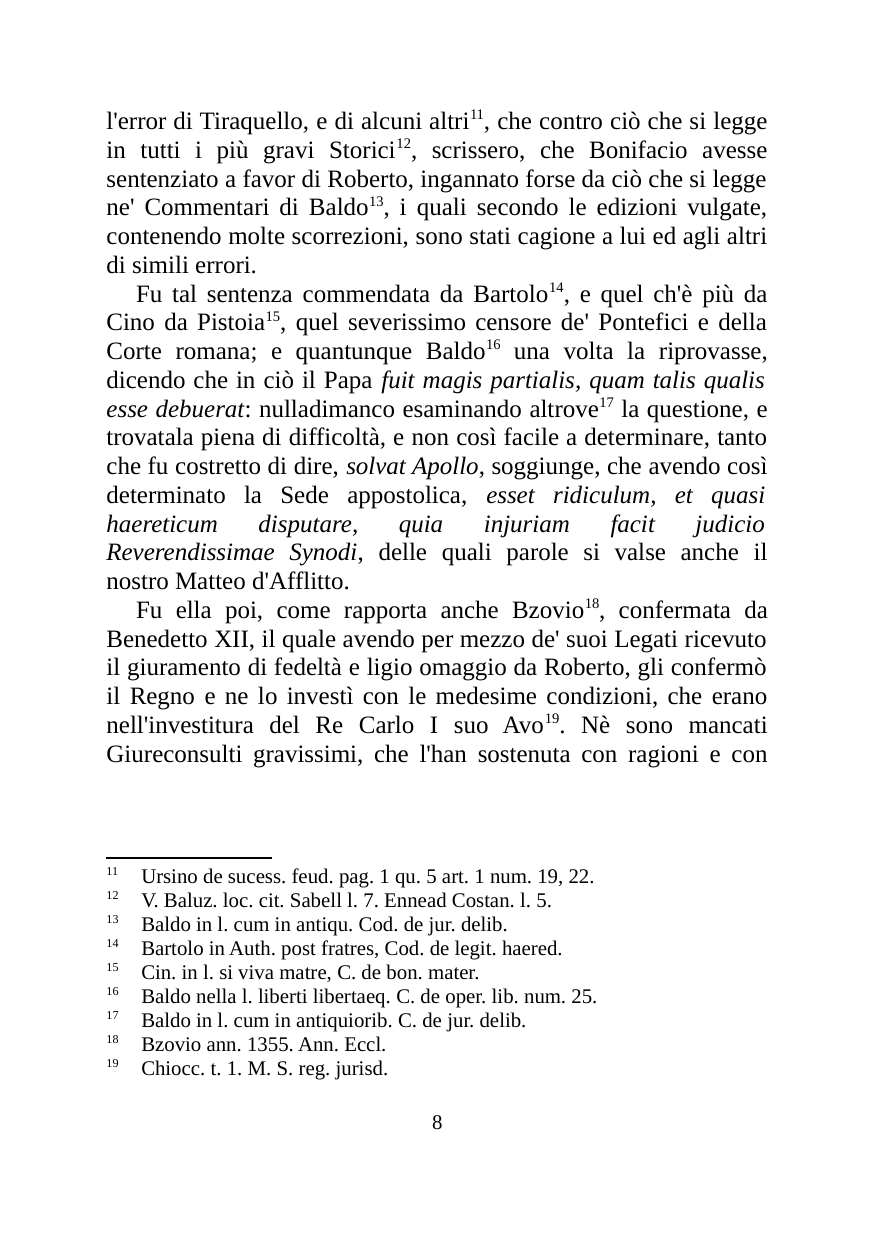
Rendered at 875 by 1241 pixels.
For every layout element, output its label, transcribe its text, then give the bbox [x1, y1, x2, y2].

text Baldo in l. cum in antiquiorib. C. de jur. delib. [106, 1008, 768, 1032]
text V. Baluz. loc. cit. Sabell l. 7. Ennead Costan. l. 5. [106, 888, 768, 912]
text Fu tal sentenza commendata da Bartolo, e quel ch'è più da Cino da Pistoia, quel severissimo censore de' Pontefici e della Corte romana; e quantunque Baldo una volta la riprovasse, dicendo che in ciò il Papa fuit magis partialis, quam talis qualis esse debuerat: nulladimanco esaminando altrove la questione, e trovatala piena di difficoltà, e non così facile a determinare, tanto che fu costretto di dire, solvat Apollo, soggiunge, che avendo così determinato la Sede appostolica, esset ridiculum, et quasi haereticum disputare, quia injuriam facit judicio Reverendissimae Synodi, delle quali parole si valse anche il nostro Matteo d'Afflitto. [106, 279, 768, 595]
text Bzovio ann. 1355. Ann. Eccl. [106, 1032, 768, 1056]
text Baldo in l. cum in antiqu. Cod. de jur. delib. [106, 912, 768, 936]
text Baldo nella l. liberti libertaeq. C. de oper. lib. num. 25. [106, 984, 768, 1008]
text Ursino de sucess. feud. pag. 1 qu. 5 art. 1 num. 19, 22. [106, 864, 768, 888]
text Cin. in l. si viva matre, C. de bon. mater. [106, 960, 768, 984]
text Fu ella poi, come rapporta anche Bzovio, confermata da Benedetto XII, il quale avendo per mezzo de' suoi Legati ricevuto il giuramento di fedeltà e ligio omaggio da Roberto, gli confermò il Regno e ne lo investì con le medesime condizioni, che erano nell'investitura del Re Carlo I suo Avo. Nè sono mancati Giureconsulti gravissimi, che l'han sostenuta con ragioni e con [106, 595, 768, 767]
text Bartolo in Auth. post fratres, Cod. de legit. haered. [106, 936, 768, 960]
text Chiocc. t. 1. M. S. reg. jurisd. [106, 1056, 768, 1080]
text l'error di Tiraquello, e di alcuni altri, che contro ciò che si legge in tutti i più gravi Storici, scrissero, che Bonifacio avesse sentenziato a favor di Roberto, ingannato forse da ciò che si legge ne' Commentari di Baldo, i quali secondo le edizioni vulgate, contenendo molte scorrezioni, sono stati cagione a lui ed agli altri di simili errori. [106, 106, 768, 279]
